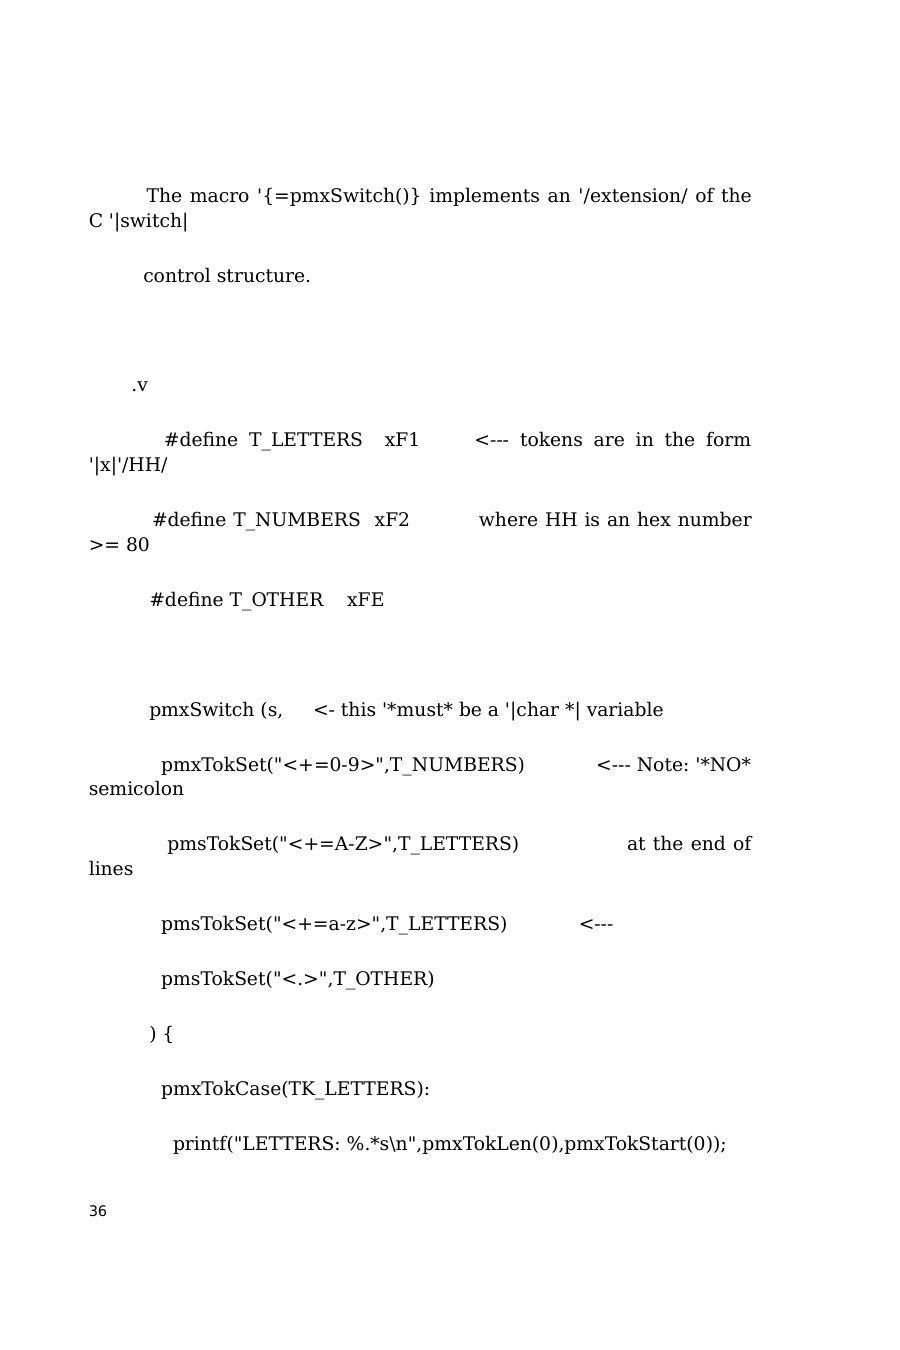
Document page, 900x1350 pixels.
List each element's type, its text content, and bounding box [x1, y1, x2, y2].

text pmxSwitch (s, <- this '*must* be a '|char *| variable [88, 699, 752, 721]
text pmsTokSet("<.>",T_OTHER) [88, 968, 752, 990]
text #define T_LETTERS xF1 <--- tokens are in the form '|x|'/HH/ [88, 429, 752, 476]
text printf("LETTERS: %.*s\n",pmxTokLen(0),pmxTokStart(0)); [88, 1133, 752, 1154]
text ) { [88, 1023, 752, 1045]
text pmxTokCase(TK_LETTERS): [88, 1078, 752, 1100]
text .v [88, 374, 752, 396]
text pmsTokSet("<+=A-Z>",T_LETTERS) at the end of lines [88, 833, 752, 880]
text The macro '{=pmxSwitch()} implements an '/extension/ of the C '|switch| [88, 185, 752, 232]
text pmsTokSet("<+=a-z>",T_LETTERS) <--- [88, 913, 752, 935]
text #define T_OTHER xFE [88, 589, 752, 611]
text control structure. [88, 264, 752, 286]
text #define T_NUMBERS xF2 where HH is an hex number >= 80 [88, 509, 752, 556]
text pmxTokSet("<+=0-9>",T_NUMBERS) <--- Note: '*NO* semicolon [88, 753, 752, 800]
